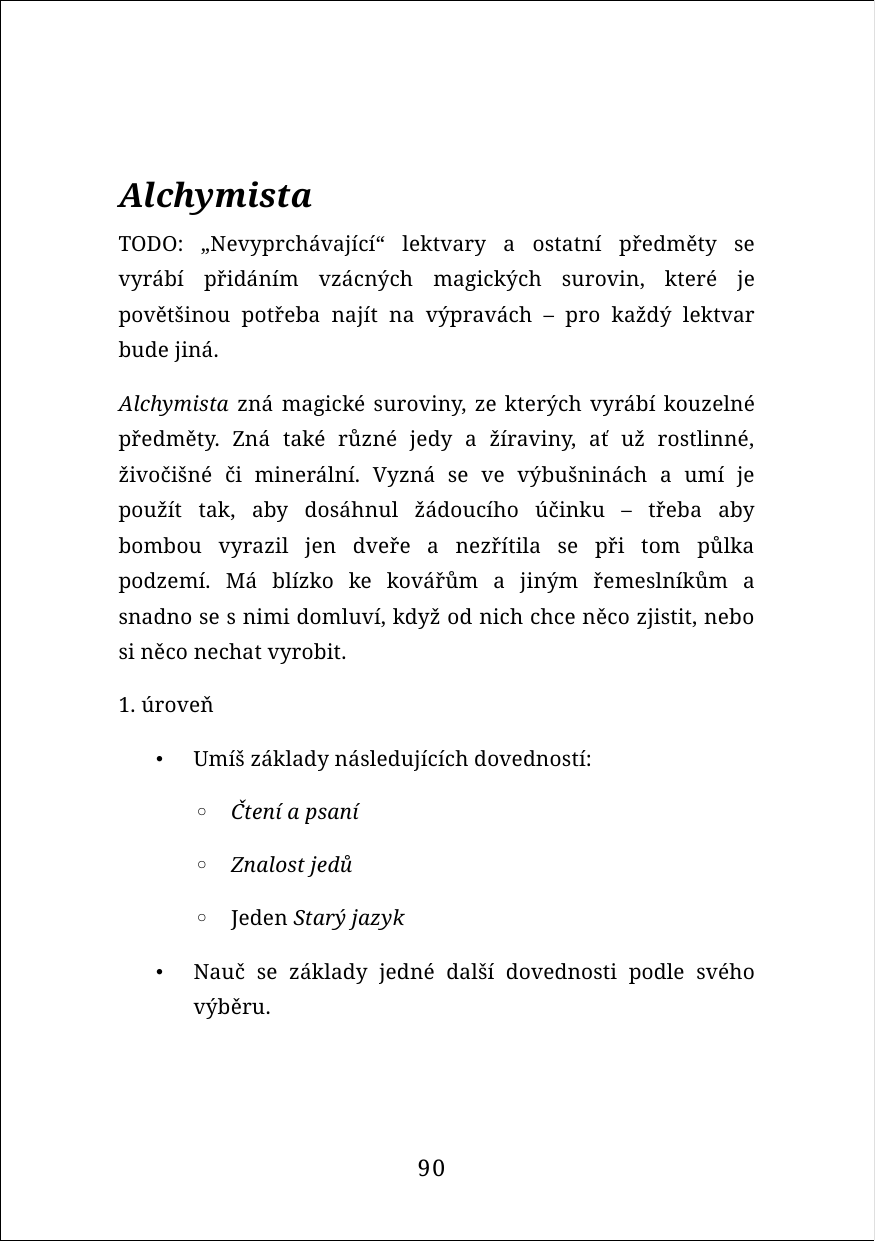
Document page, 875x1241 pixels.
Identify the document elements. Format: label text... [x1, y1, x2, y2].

list Jeden Starý jazyk [193, 903, 756, 932]
subtitle Alchymista [118, 172, 756, 217]
text Alchymista zná magické suroviny, ze kterých vyrábí kouzelné předměty. Zná také různé jedy a žíraviny, ať už rostlinné, živočišné či minerální. Vyzná se ve výbušninách a umí je použít tak, aby dosáhnul žádoucího účinku – třeba aby bombou vyrazil jen dveře a nezřítila se při tom půlka podzemí. Má blízko ke kovářům a jiným řemeslníkům a snadno se s nimi domluví, když od nich chce něco zjistit, nebo si něco nechat vyrobit. [118, 389, 756, 666]
text TODO: „Nevyprchávající“ lektvary a ostatní předměty se vyrábí přidáním vzácných magických surovin, které je povětšinou potřeba najít na výpravách – pro každý lektvar bude jiná. [118, 229, 756, 364]
list Nauč se základy jedné další dovednosti podle svého výběru. [156, 957, 756, 1021]
list Umíš základy následujících dovedností: [156, 744, 756, 772]
text 1. úroveň [118, 691, 756, 719]
list Čtení a psaní [193, 797, 756, 826]
list Znalost jedů [193, 850, 756, 879]
